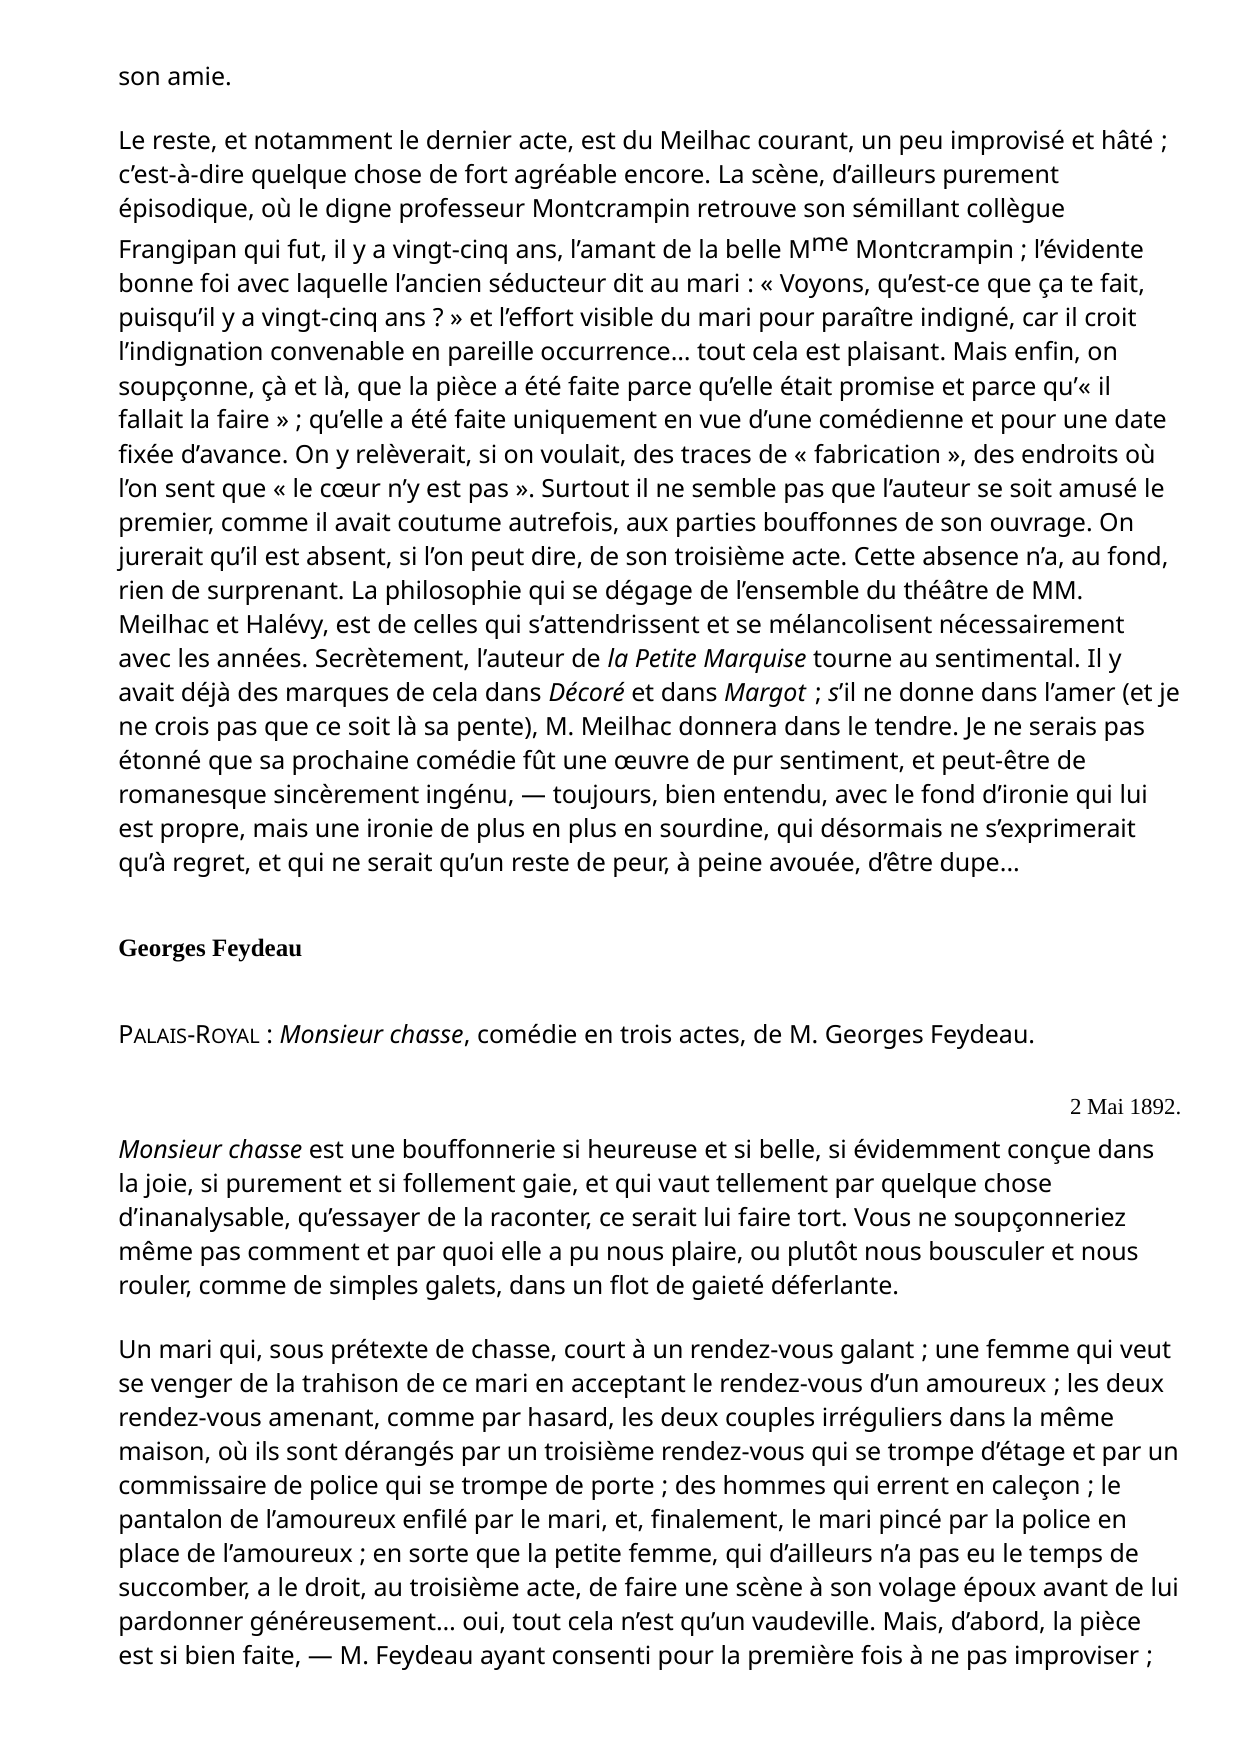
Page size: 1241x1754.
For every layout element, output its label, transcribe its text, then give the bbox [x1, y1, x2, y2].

text Un mari qui, sous prétexte de chasse, court à un rendez-vous galant ; une femme qui veut se venger de la trahison de ce mari en acceptant le rendez-vous d’un amoureux ; les deux rendez-vous amenant, comme par hasard, les deux couples irréguliers dans la même maison, où ils sont dérangés par un troisième rendez-vous qui se trompe d’étage et par un commissaire de police qui se trompe de porte ; des hommes qui errent en caleçon ; le pantalon de l’amoureux enfilé par le mari, et, finalement, le mari pincé par la police en place de l’amoureux ; en sorte que la petite femme, qui d’ailleurs n’a pas eu le temps de succomber, a le droit, au troisième acte, de faire une scène à son volage époux avant de lui pardonner généreusement… oui, tout cela n’est qu’un vaudeville. Mais, d’abord, la pièce est si bien faite, — M. Feydeau ayant consenti pour la première fois à ne pas improviser ; [118, 1331, 1181, 1672]
text 2 Mai 1892. [118, 1093, 1181, 1119]
subtitle Palais-Royal : Monsieur chasse, comédie en trois actes, de M. Georges Feydeau. [118, 1017, 1181, 1051]
subtitle Georges Feydeau [118, 933, 1181, 962]
text son amie. [118, 59, 1181, 93]
text Le reste, et notamment le dernier acte, est du Meilhac courant, un peu improvisé et hâté ; c’est-à-dire quelque chose de fort agréable encore. La scène, d’ailleurs purement épisodique, où le digne professeur Montcrampin retrouve son sémillant collègue Frangipan qui fut, il y a vingt-cinq ans, l’amant de la belle Mme Montcrampin ; l’évidente bonne foi avec laquelle l’ancien séducteur dit au mari : « Voyons, qu’est-ce que ça te fait, puisqu’il y a vingt-cinq ans ? » et l’effort visible du mari pour paraître indigné, car il croit l’indignation convenable en pareille occurrence… tout cela est plaisant. Mais enfin, on soupçonne, çà et là, que la pièce a été faite parce qu’elle était promise et parce qu’« il fallait la faire » ; qu’elle a été faite uniquement en vue d’une comédienne et pour une date fixée d’avance. On y relèverait, si on voulait, des traces de « fabrication », des endroits où l’on sent que « le cœur n’y est pas ». Surtout il ne semble pas que l’auteur se soit amusé le premier, comme il avait coutume autrefois, aux parties bouffonnes de son ouvrage. On jurerait qu’il est absent, si l’on peut dire, de son troisième acte. Cette absence n’a, au fond, rien de surprenant. La philosophie qui se dégage de l’ensemble du théâtre de MM. Meilhac et Halévy, est de celles qui s’attendrissent et se mélancolisent nécessairement avec les années. Secrètement, l’auteur de la Petite Marquise tourne au sentimental. Il y avait déjà des marques de cela dans Décoré et dans Margot ; s’il ne donne dans l’amer (et je ne crois pas que ce soit là sa pente), M. Meilhac donnera dans le tendre. Je ne serais pas étonné que sa prochaine comédie fût une œuvre de pur sentiment, et peut-être de romanesque sincèrement ingénu, — toujours, bien entendu, avec le fond d’ironie qui lui est propre, mais une ironie de plus en plus en sourdine, qui désormais ne s’exprimerait qu’à regret, et qui ne serait qu’un reste de peur, à peine avouée, d’être dupe... [118, 123, 1181, 879]
text Monsieur chasse est une bouffonnerie si heureuse et si belle, si évidemment conçue dans la joie, si purement et si follement gaie, et qui vaut tellement par quelque chose d’inanalysable, qu’essayer de la raconter, ce serait lui faire tort. Vous ne soupçonneriez même pas comment et par quoi elle a pu nous plaire, ou plutôt nous bousculer et nous rouler, comme de simples galets, dans un flot de gaieté déferlante. [118, 1132, 1181, 1302]
